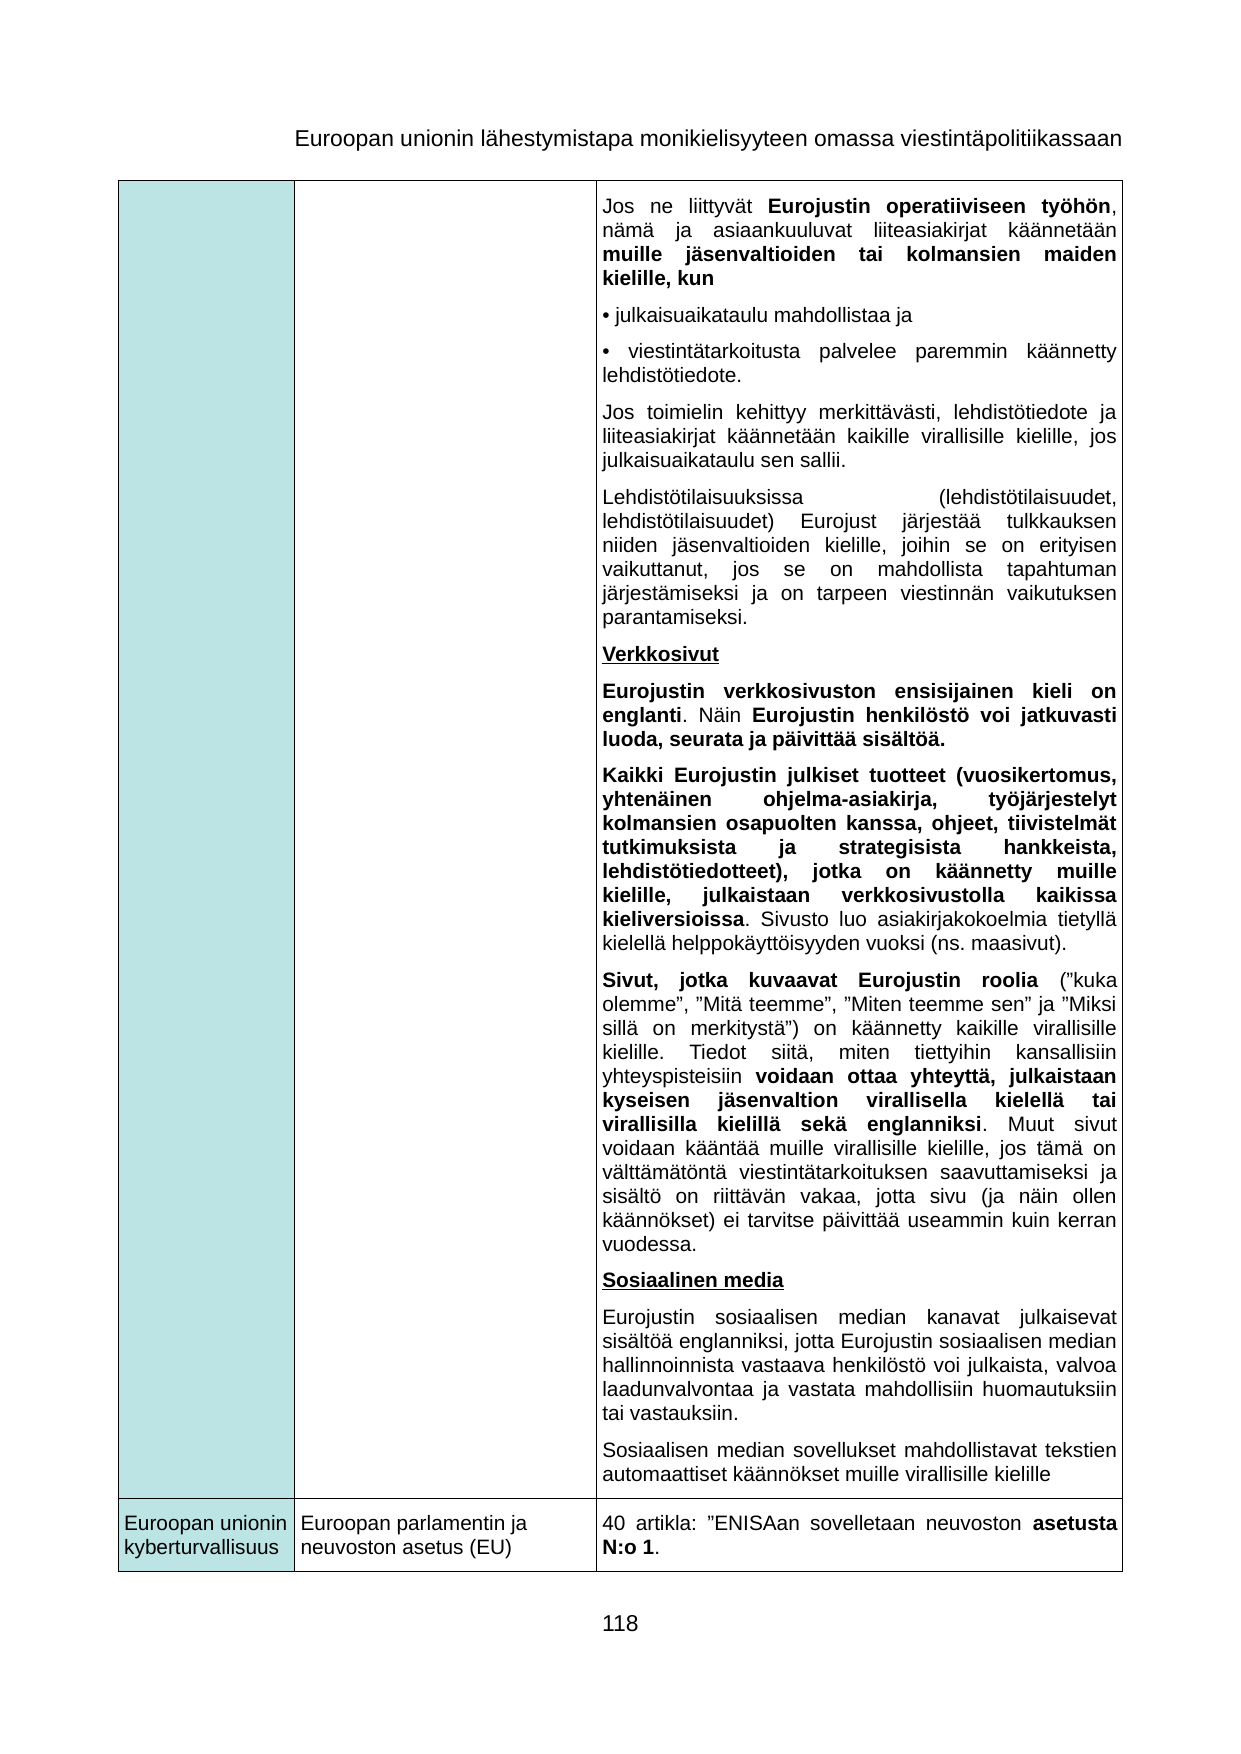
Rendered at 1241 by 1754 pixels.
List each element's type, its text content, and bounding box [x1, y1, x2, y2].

table_cell [295, 181, 596, 1498]
table_cell Jos ne liittyvät Eurojustin operatiiviseen työhön, nämä ja asiaankuuluvat liiteasiakirjat käännetään muille jäsenvaltioiden tai kolmansien maiden kielille, kun • julkaisuaikataulu mahdollistaa ja • viestintätarkoitusta palvelee paremmin käännetty lehdistötiedote. Jos toimielin kehittyy merkittävästi, lehdistötiedote ja liiteasiakirjat käännetään kaikille virallisille kielille, jos julkaisuaikataulu sen sallii. Lehdistötilaisuuksissa (lehdistötilaisuudet, lehdistötilaisuudet) Eurojust järjestää tulkkauksen niiden jäsenvaltioiden kielille, joihin se on erityisen vaikuttanut, jos se on mahdollista tapahtuman järjestämiseksi ja on tarpeen viestinnän vaikutuksen parantamiseksi. Verkkosivut Eurojustin verkkosivuston ensisijainen kieli on englanti. Näin Eurojustin henkilöstö voi jatkuvasti luoda, seurata ja päivittää sisältöä. Kaikki Eurojustin julkiset tuotteet (vuosikertomus, yhtenäinen ohjelma-asiakirja, työjärjestelyt kolmansien osapuolten kanssa, ohjeet, tiivistelmät tutkimuksista ja strategisista hankkeista, lehdistötiedotteet), jotka on käännetty muille kielille, julkaistaan verkkosivustolla kaikissa kieliversioissa. Sivusto luo asiakirjakokoelmia tietyllä kielellä helppokäyttöisyyden vuoksi (ns. maasivut). Sivut, jotka kuvaavat Eurojustin roolia (”kuka olemme”, ”Mitä teemme”, ”Miten teemme sen” ja ”Miksi sillä on merkitystä”) on käännetty kaikille virallisille kielille. Tiedot siitä, miten tiettyihin kansallisiin yhteyspisteisiin voidaan ottaa yhteyttä, julkaistaan kyseisen jäsenvaltion virallisella kielellä tai virallisilla kielillä sekä englanniksi. Muut sivut voidaan kääntää muille virallisille kielille, jos tämä on välttämätöntä viestintätarkoituksen saavuttamiseksi ja sisältö on riittävän vakaa, jotta sivu (ja näin ollen käännökset) ei tarvitse päivittää useammin kuin kerran vuodessa. Sosiaalinen media Eurojustin sosiaalisen median kanavat julkaisevat sisältöä englanniksi, jotta Eurojustin sosiaalisen median hallinnoinnista vastaava henkilöstö voi julkaista, valvoa laadunvalvontaa ja vastata mahdollisiin huomautuksiin tai vastauksiin. Sosiaalisen median sovellukset mahdollistavat tekstien automaattiset käännökset muille virallisille kielille [597, 181, 1122, 1498]
table_cell Euroopan unionin kyberturvallisuus [119, 1499, 294, 1571]
table_cell [119, 181, 294, 1498]
table_cell 40 artikla: ”ENISAan sovelletaan neuvoston asetusta N:o 1. [597, 1499, 1122, 1571]
table_cell Euroopan parlamentin ja neuvoston asetus (EU) [295, 1499, 596, 1571]
